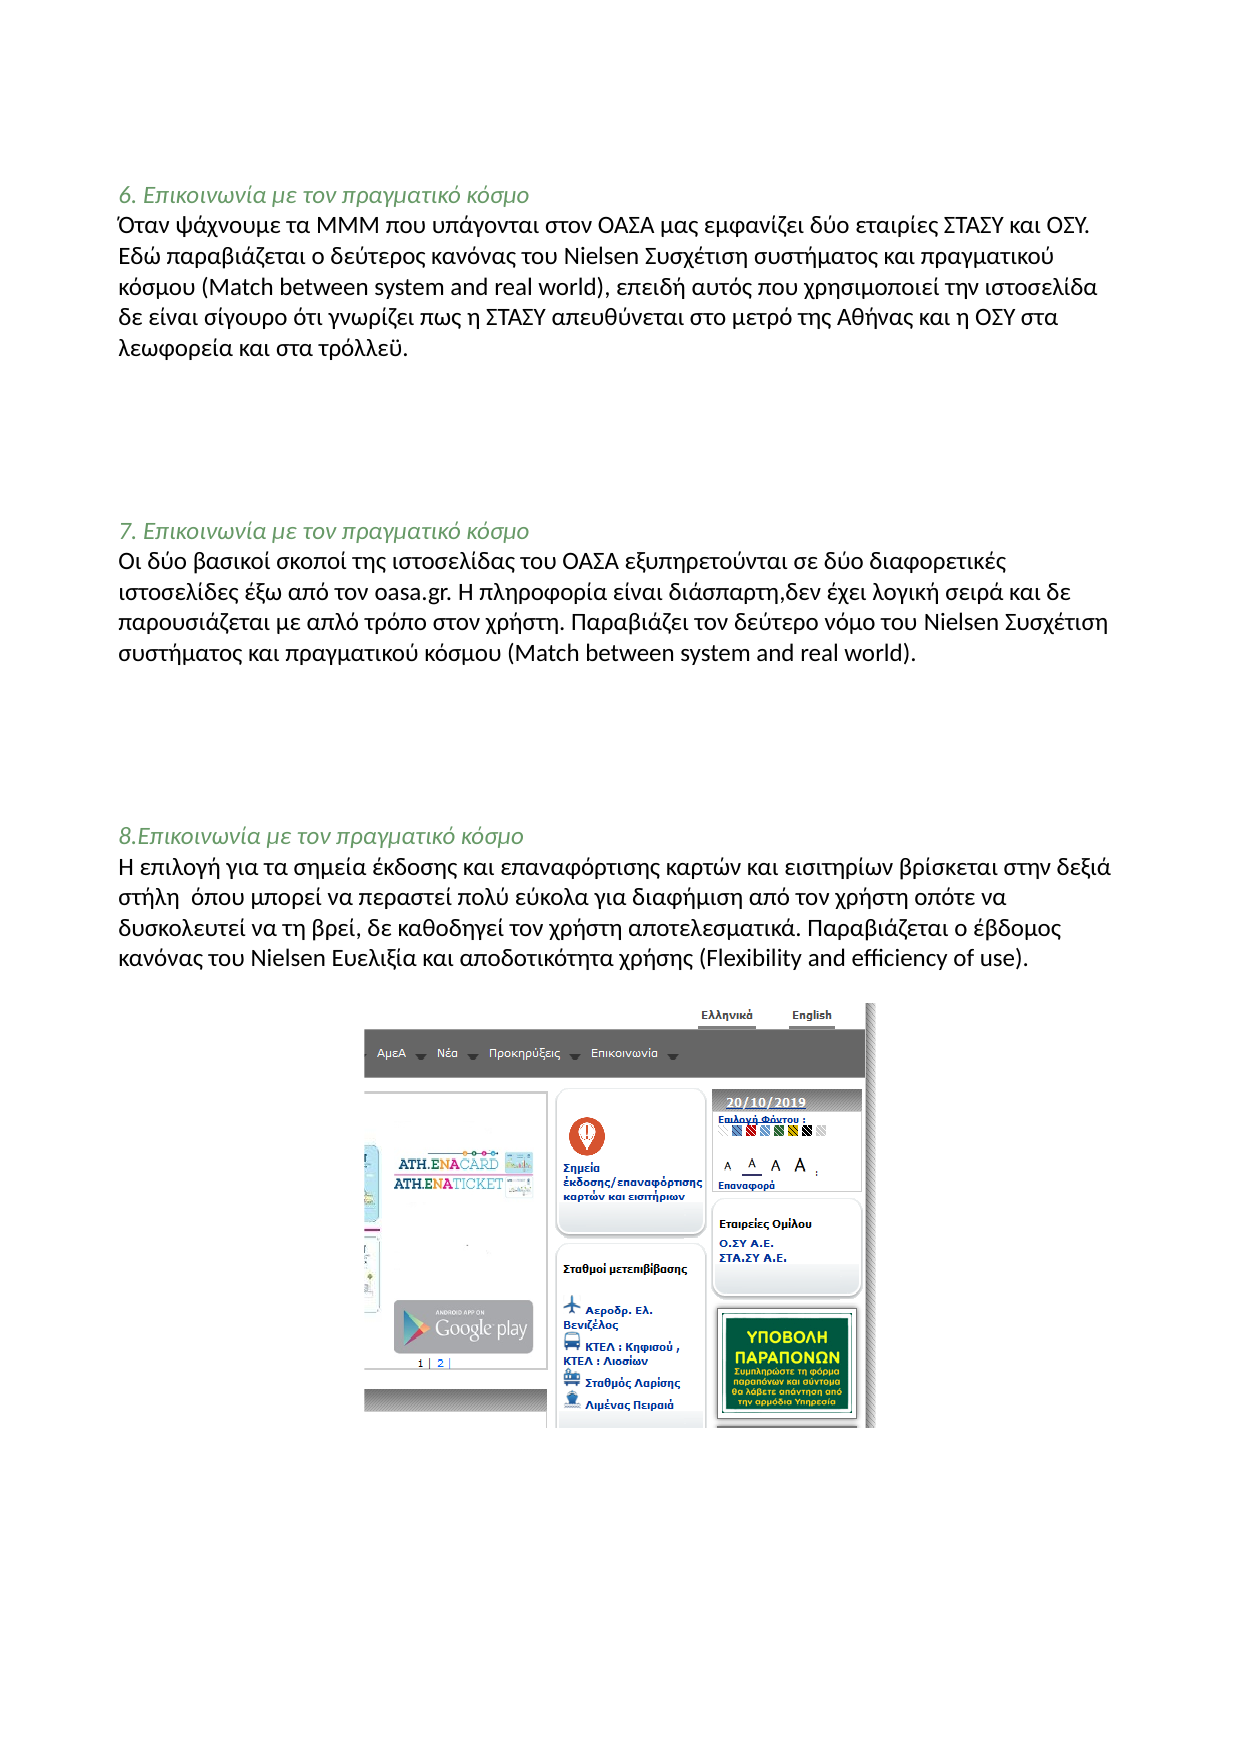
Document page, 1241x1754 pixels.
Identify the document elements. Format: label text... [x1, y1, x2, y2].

text 6. Επικοινωνία με τον πραγματικό κόσμο [118, 179, 1122, 210]
text Οι δύο βασικοί σκοποί της ιστοσελίδας του ΟΑΣΑ εξυπηρετούνται σε δύο διαφορετικές ιστοσελίδες έξω από τον oasa.gr. Η πληροφορία είναι διάσπαρτη,δεν έχει λογική σειρά και δε παρουσιάζεται με απλό τρόπο στον χρήστη. Παραβιάζει τον δεύτερο νόμο του Nielsen Συσχέτιση συστήματος και πραγματικού κόσμου (Match between system and real world). [118, 545, 1122, 667]
text 8.Επικοινωνία με τον πραγματικό κόσμο [118, 820, 1122, 851]
text 7. Επικοινωνία με τον πραγματικό κόσμο [118, 515, 1122, 545]
text Όταν ψάχνουμε τα ΜΜΜ που υπάγονται στον ΟΑΣΑ μας εμφανίζει δύο εταιρίες ΣΤΑΣΥ και ΟΣΥ. Εδώ παραβιάζεται ο δεύτερος κανόνας του Nielsen Συσχέτιση συστήματος και πραγματικού κόσμου (Match between system and real world), επειδή αυτός που χρησιμοποιεί την ιστοσελίδα δε είναι σίγουρο ότι γνωρίζει πως η ΣΤΑΣΥ απευθύνεται στο μετρό της Αθήνας και η ΟΣΥ στα λεωφορεία και στα τρόλλεϋ. [118, 210, 1122, 362]
text H επιλογή για τα σημεία έκδοσης και επαναφόρτισης καρτών και εισιτηρίων βρίσκεται στην δεξιά στήλη όπου μπορεί να περαστεί πολύ εύκολα για διαφήμιση από τον χρήστη οπότε να δυσκολευτεί να τη βρεί, δε καθοδηγεί τον χρήστη αποτελεσματικά. Παραβιάζεται ο έβδομος κανόνας του Nielsen Ευελιξία και αποδοτικότητα χρήσης (Flexibility and efficiency of use). [118, 851, 1122, 973]
picture [364, 1003, 876, 1428]
